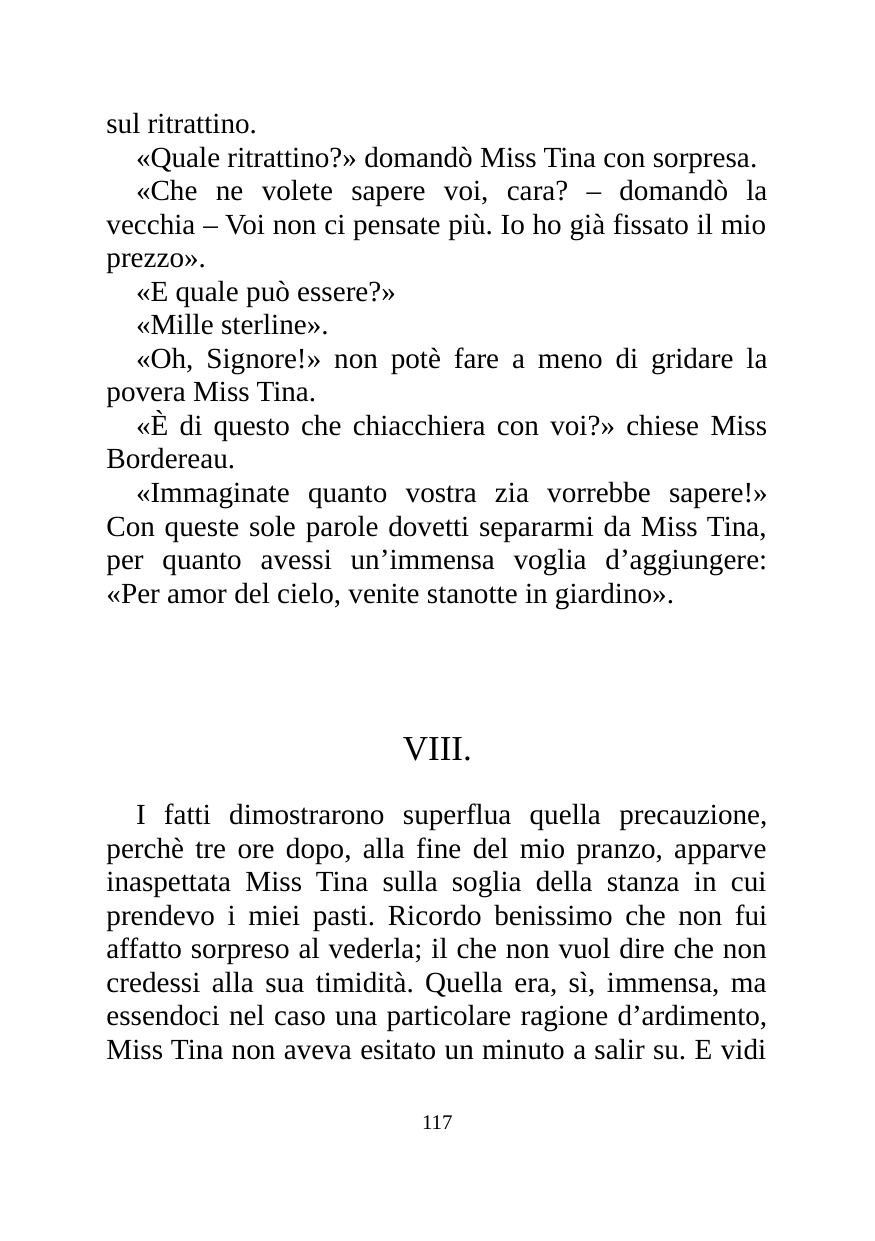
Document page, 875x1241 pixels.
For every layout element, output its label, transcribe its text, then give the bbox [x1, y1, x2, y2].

text «Oh, Signore!» non potè fare a meno di gridare la povera Miss Tina. [106, 341, 768, 408]
subtitle VIII. [106, 727, 768, 768]
text «Mille sterline». [106, 307, 768, 341]
text «E quale può essere?» [106, 274, 768, 307]
text «Immaginate quanto vostra zia vorrebbe sapere!» Con queste sole parole dovetti separarmi da Miss Tina, per quanto avessi un’immensa voglia d’aggiungere: «Per amor del cielo, venite stanotte in giardino». [106, 475, 768, 609]
text I fatti dimostrarono superflua quella precauzione, perchè tre ore dopo, alla fine del mio pranzo, apparve inaspettata Miss Tina sulla soglia della stanza in cui prendevo i miei pasti. Ricordo benissimo che non fui affatto sorpreso al vederla; il che non vuol dire che non credessi alla sua timidità. Quella era, sì, immensa, ma essendoci nel caso una particolare ragione d’ardimento, Miss Tina non aveva esitato un minuto a salir su. E vidi [106, 797, 768, 1066]
text «Che ne volete sapere voi, cara? – domandò la vecchia – Voi non ci pensate più. Io ho già fissato il mio prezzo». [106, 173, 768, 274]
text «È di questo che chiacchiera con voi?» chiese Miss Bordereau. [106, 408, 768, 475]
text «Quale ritrattino?» domandò Miss Tina con sorpresa. [106, 140, 768, 173]
text sul ritrattino. [106, 106, 768, 140]
